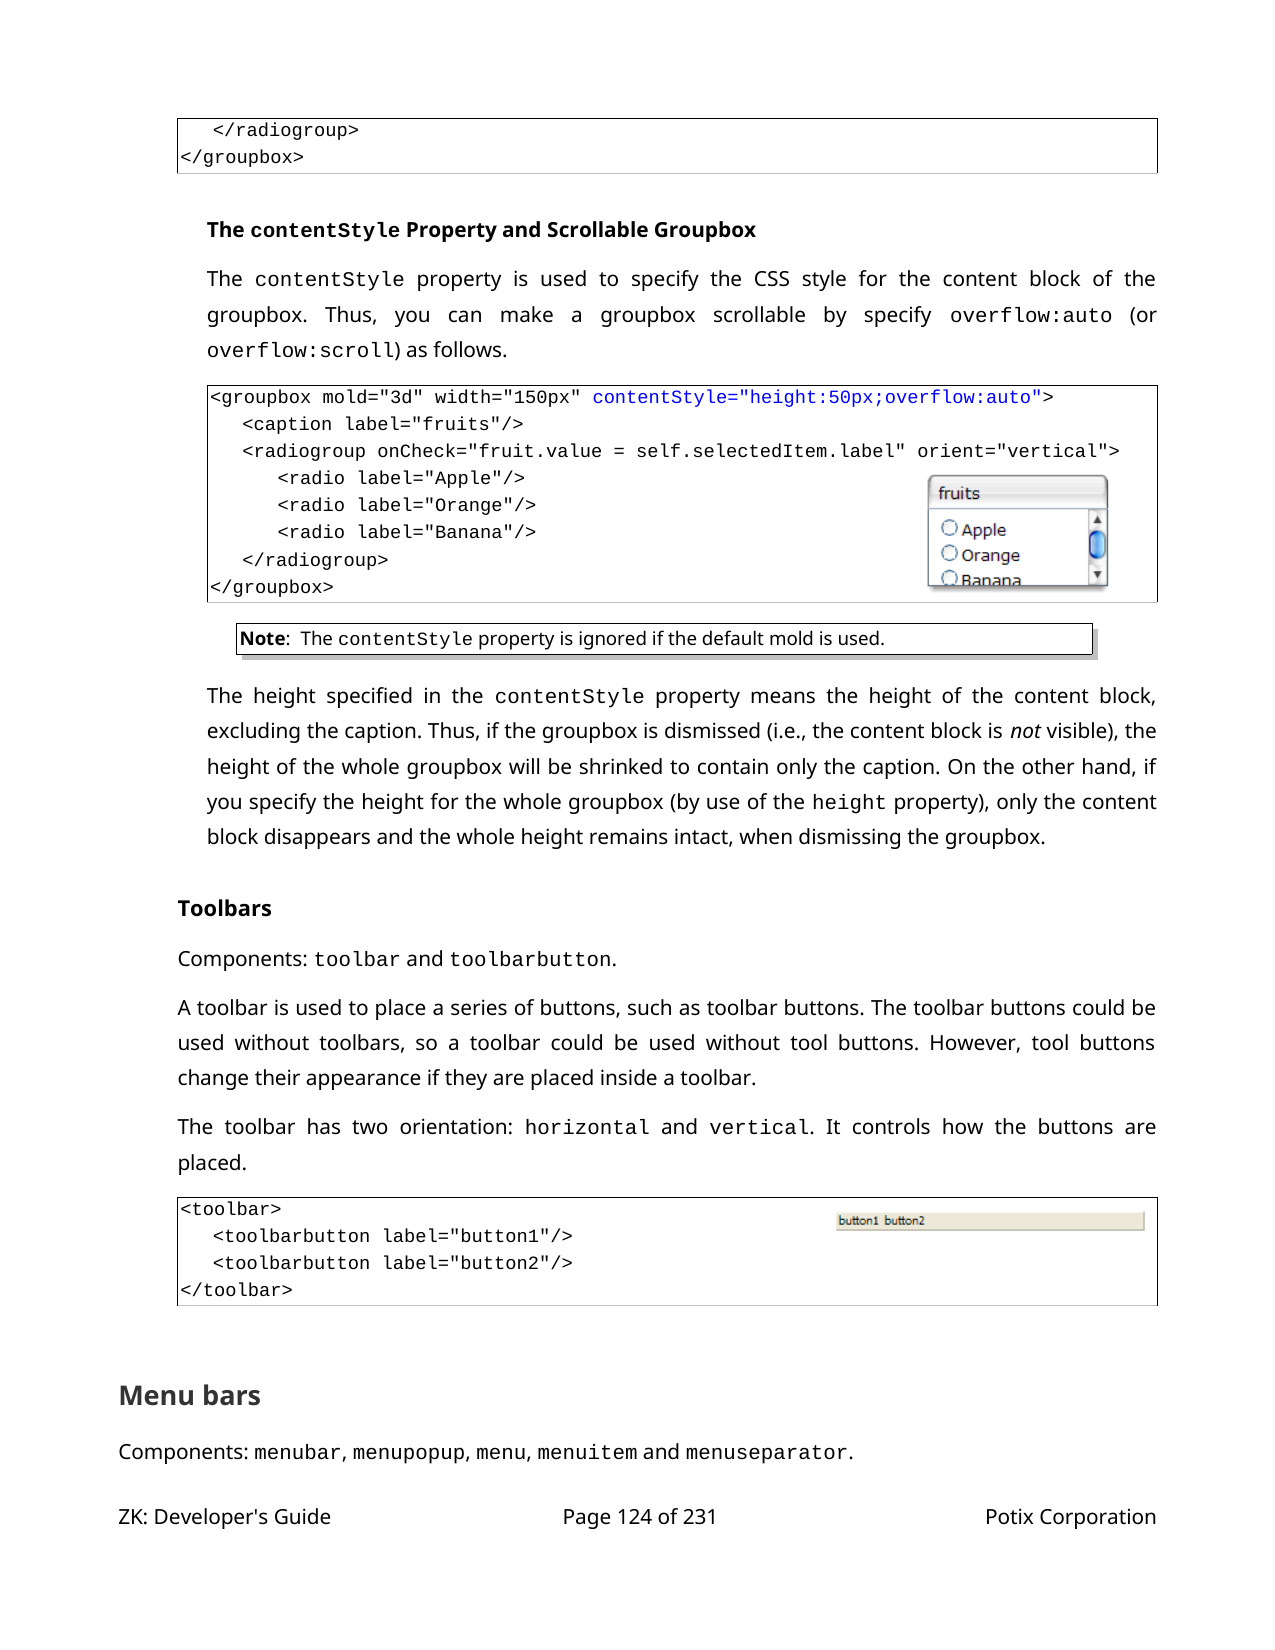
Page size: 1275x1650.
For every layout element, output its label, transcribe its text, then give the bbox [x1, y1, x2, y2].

text <toolbar> [178, 1198, 1157, 1221]
text Components: toolbar and toolbarbutton. [177, 944, 1157, 972]
text Note: The contentStyle property is ignored if the default mold is used. [237, 624, 1092, 654]
picture [834, 1208, 1147, 1232]
text [1112, 548, 1157, 572]
text <radio label="Apple"/> [208, 466, 1157, 490]
text The toolbar has two orientation: horizontal and vertical. It controls how the buttons are placed. [177, 1112, 1157, 1176]
subtitle Menu bars [118, 1376, 1157, 1413]
text The contentStyle property is used to specify the CSS style for the content block of the groupbox. Thus, you can make a groupbox scrollable by specify overflow:auto (or overflow:scroll) as follows. [207, 264, 1157, 364]
subtitle The contentStyle Property and Scrollable Groupbox [207, 215, 1157, 244]
text [1112, 493, 1157, 517]
text <toolbarbutton label="button1"/> [178, 1224, 1157, 1248]
text <toolbarbutton label="button2"/> [178, 1251, 1157, 1275]
text </radiogroup> [208, 548, 924, 572]
text [1112, 520, 1157, 545]
text </toolbar> [178, 1278, 1157, 1305]
text Components: menubar, menupopup, menu, menuitem and menuseparator. [118, 1437, 1157, 1465]
text A toolbar is used to place a series of buttons, such as toolbar buttons. The toolbar buttons could be used without toolbars, so a toolbar could be used without tool buttons. However, tool buttons change their appearance if they are placed inside a toolbar. [177, 993, 1157, 1092]
subtitle Toolbars [177, 893, 1157, 923]
text The height specified in the contentStyle property means the height of the content block, excluding the caption. Thus, if the groupbox is dismissed (i.e., the content block is not visible), the height of the whole groupbox will be shrinked to contain only the caption. On the other hand, if you specify the height for the whole groupbox (by use of the height property), only the content block disappears and the whole height remains intact, when dismissing the groupbox. [207, 681, 1157, 851]
text <radio label="Banana"/> [208, 520, 924, 545]
text <radio label="Orange"/> [208, 493, 924, 517]
text </groupbox> [178, 145, 1157, 173]
text <caption label="fruits"/> [208, 412, 1157, 436]
text </radiogroup> [178, 119, 1157, 142]
text <groupbox mold="3d" width="150px" contentStyle="height:50px;overflow:auto"> [208, 386, 1157, 409]
text <radiogroup onCheck="fruit.value = self.selectedItem.label" orient="vertical"> [208, 439, 1157, 463]
picture [924, 474, 1112, 594]
text </groupbox> [208, 575, 1157, 602]
